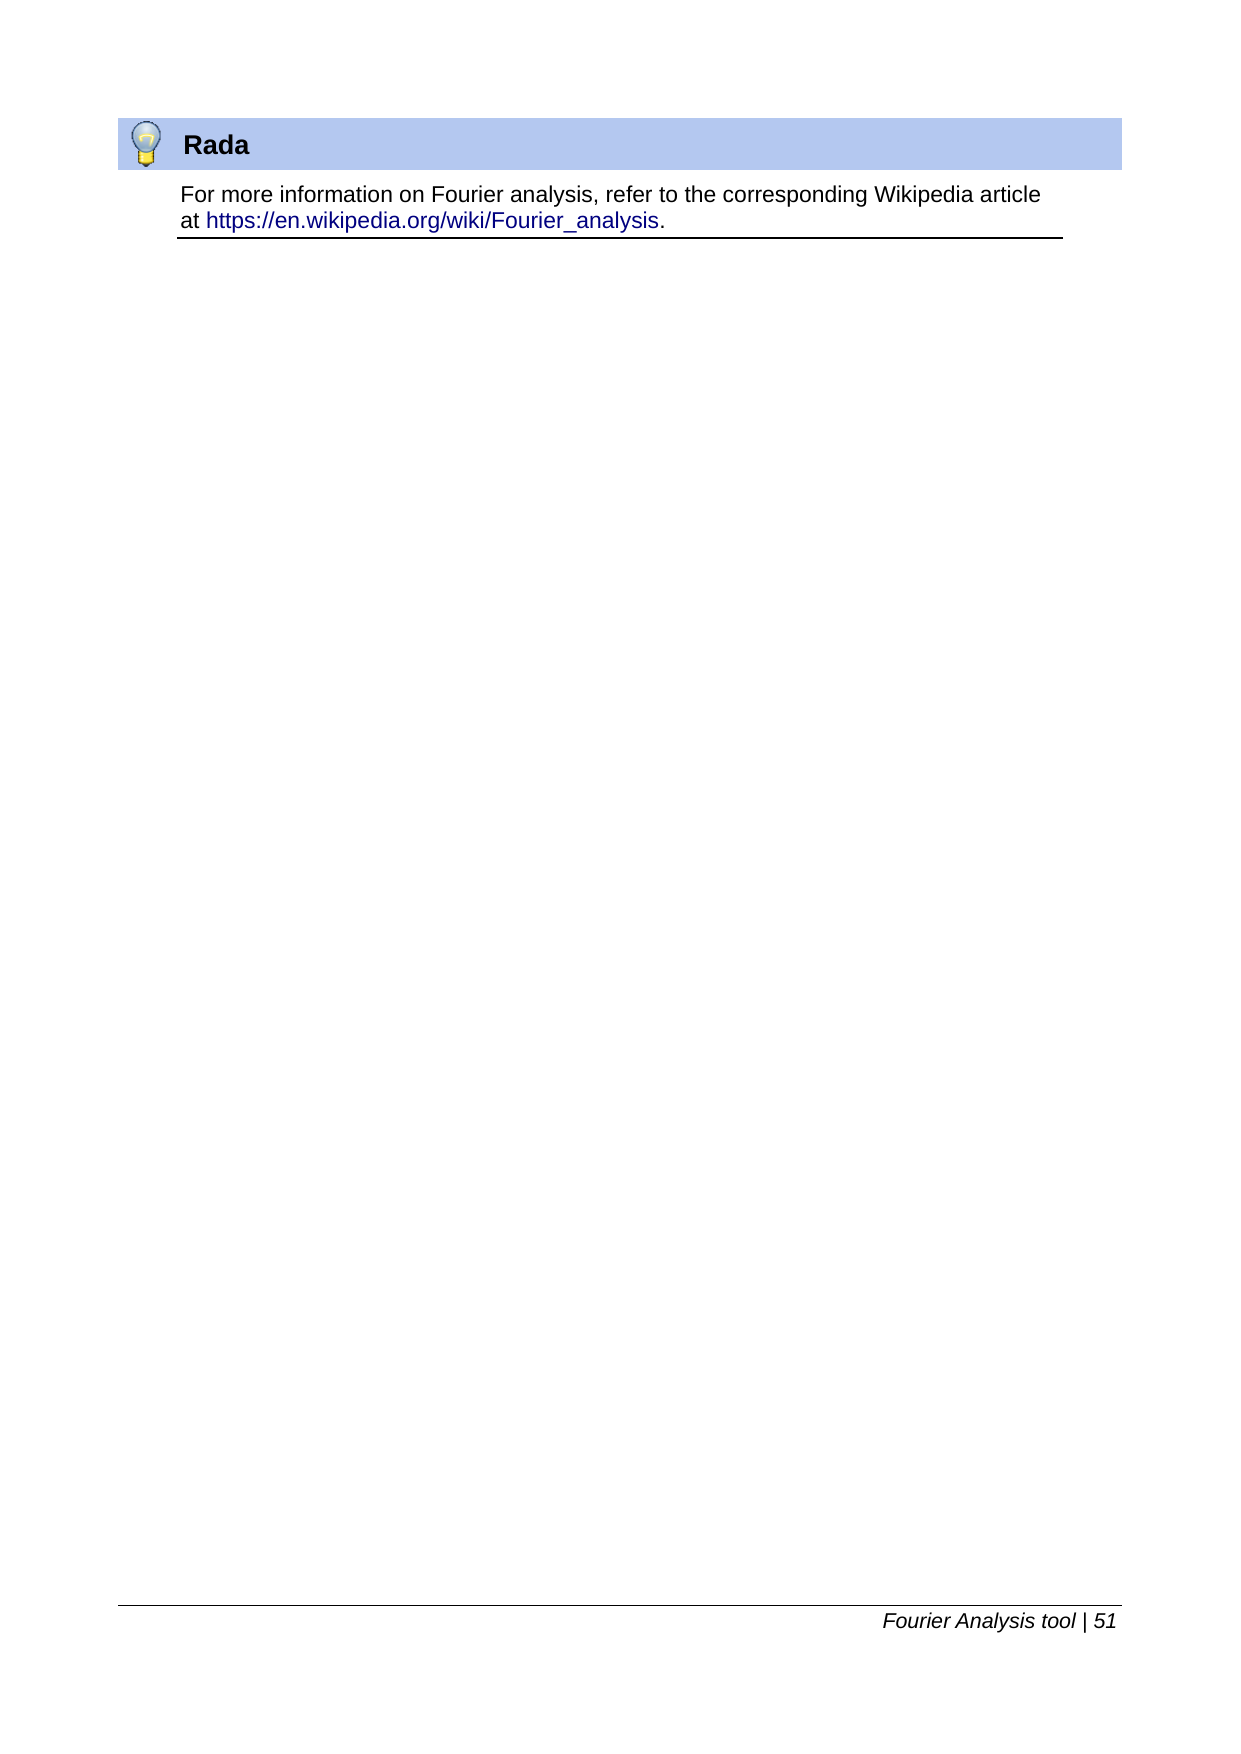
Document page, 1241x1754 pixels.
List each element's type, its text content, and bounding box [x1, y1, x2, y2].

subtitle Rada [118, 118, 1122, 170]
text For more information on Fourier analysis, refer to the corresponding Wikipedia article at https://en.wikipedia.org/wiki/Fourier_analysis. [177, 178, 1063, 237]
picture [119, 119, 170, 170]
